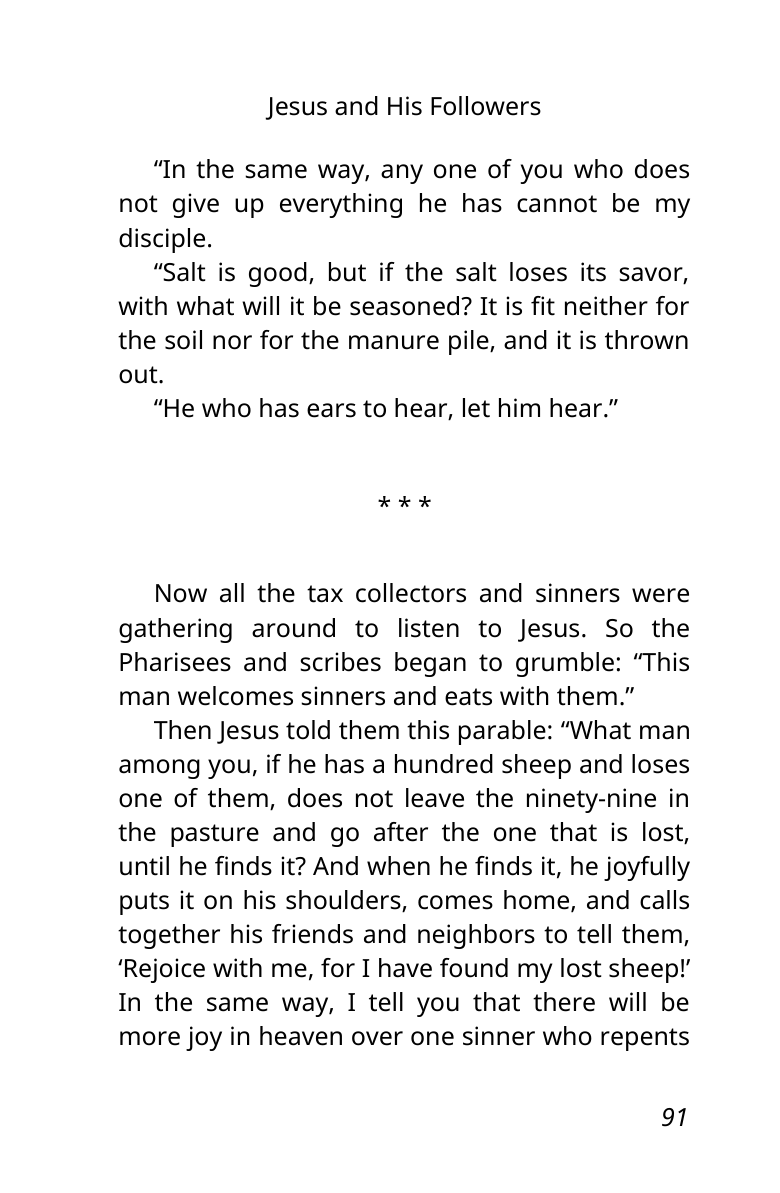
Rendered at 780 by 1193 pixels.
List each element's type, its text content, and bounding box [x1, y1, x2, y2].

text Then Jesus told them this parable: “What man among you, if he has a hundred sheep and loses one of them, does not leave the ninety-nine in the pasture and go after the one that is lost, until he finds it? And when he finds it, he joyfully puts it on his shoulders, comes home, and calls together his friends and neighbors to tell them, ‘Rejoice with me, for I have found my lost sheep!’ In the same way, I tell you that there will be more joy in heaven over one sinner who repents [118, 712, 691, 1053]
text * * * [118, 489, 691, 523]
text “He who has ears to hear, let him hear.” [118, 391, 691, 424]
text “In the same way, any one of you who does not give up everything he has cannot be my disciple. [118, 152, 691, 254]
text Now all the tax collectors and sinners were gathering around to listen to Jesus. So the Pharisees and scribes began to grumble: “This man welcomes sinners and eats with them.” [118, 576, 691, 712]
text “Salt is good, but if the salt loses its savor, with what will it be seasoned? It is fit neither for the soil nor for the manure pile, and it is thrown out. [118, 254, 691, 391]
